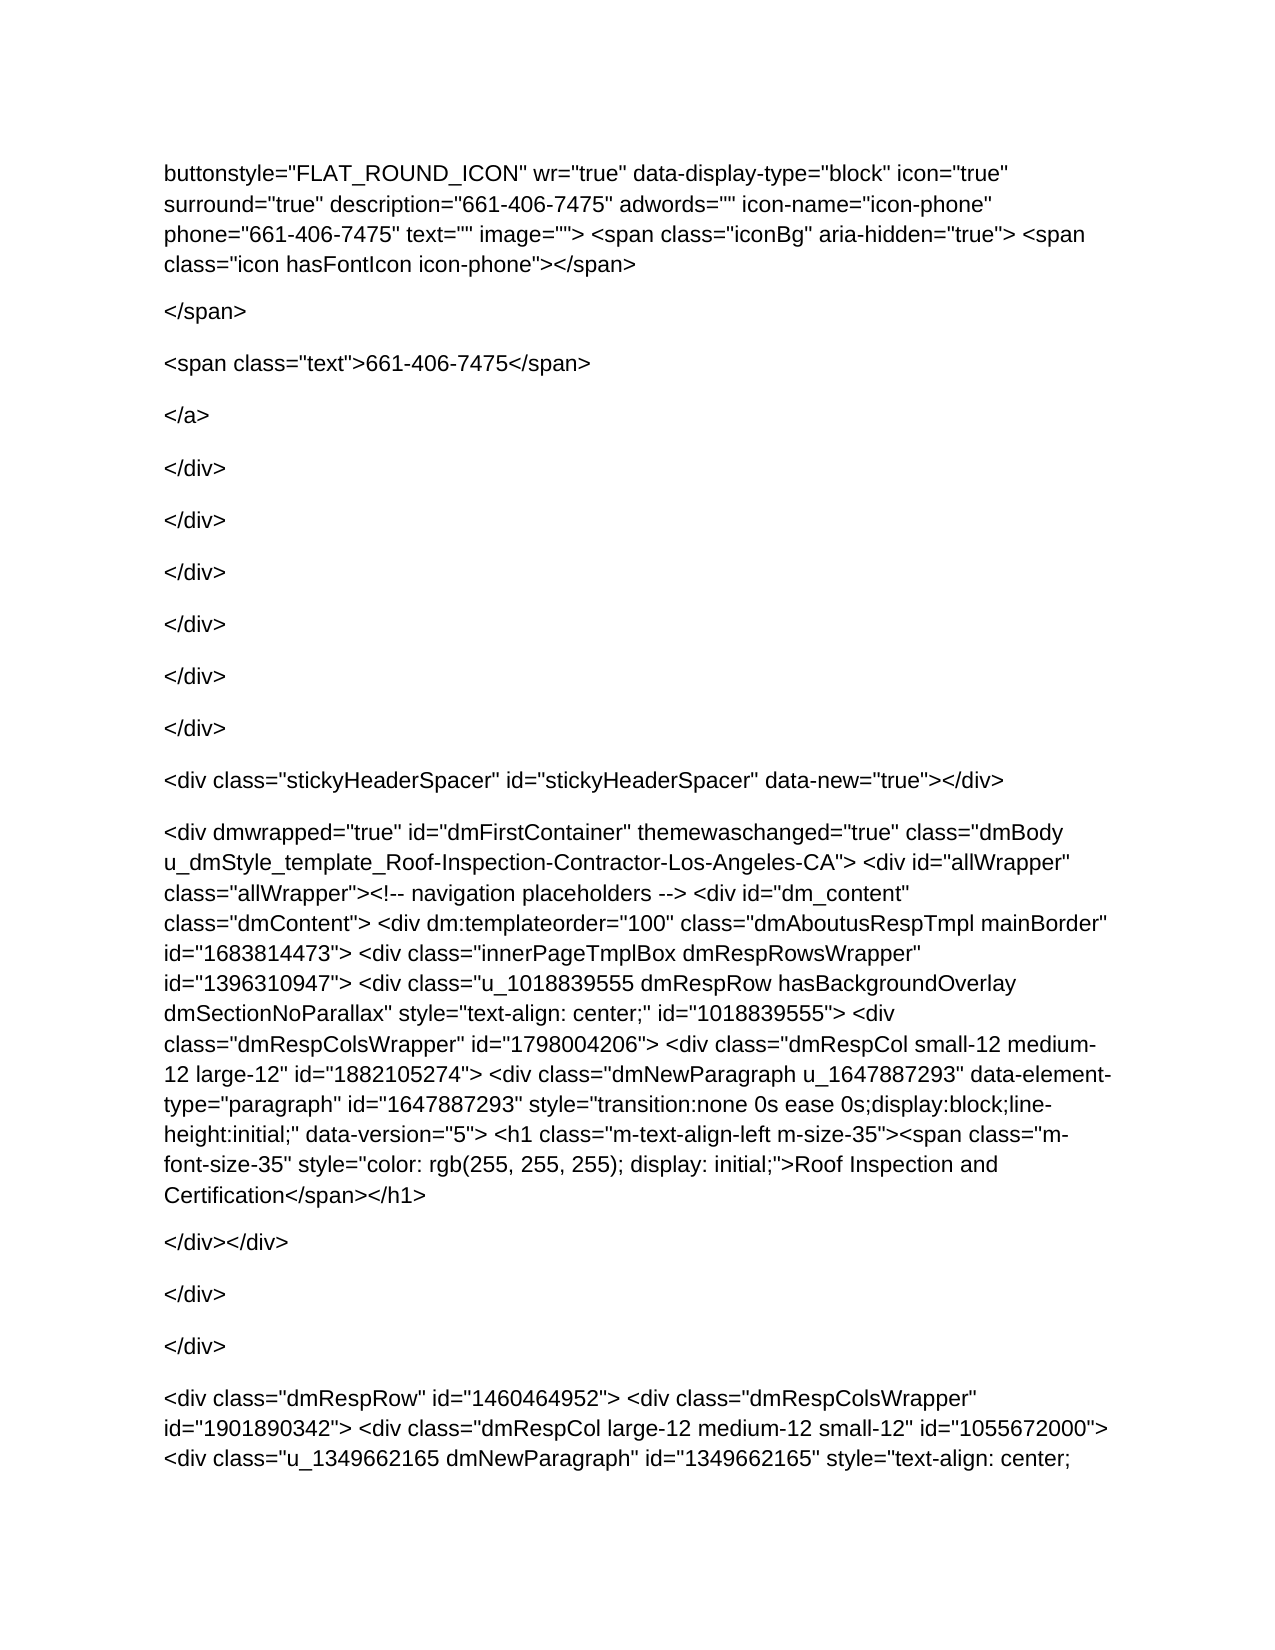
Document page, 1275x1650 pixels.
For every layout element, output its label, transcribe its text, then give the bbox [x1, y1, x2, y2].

table_cell buttonstyle="FLAT_ROUND_ICON" wr="true" data-display-type="block" icon="true" surround="true" description="661-406-7475" adwords="" icon-name="icon-phone" phone="661-406-7475" text="" image=""> <span class="iconBg" aria-hidden="true"> <span class="icon hasFontIcon icon-phone"></span> [153, 150, 1125, 288]
table_cell </div> [153, 444, 1125, 496]
table_cell <div dmwrapped="true" id="dmFirstContainer" themewaschanged="true" class="dmBody u_dmStyle_template_Roof-Inspection-Contractor-Los-Angeles-CA"> <div id="allWrapper" class="allWrapper"><!-- navigation placeholders --> <div id="dm_content" class="dmContent"> <div dm:templateorder="100" class="dmAboutusRespTmpl mainBorder" id="1683814473"> <div class="innerPageTmplBox dmRespRowsWrapper" id="1396310947"> <div class="u_1018839555 dmRespRow hasBackgroundOverlay dmSectionNoParallax" style="text-align: center;" id="1018839555"> <div class="dmRespColsWrapper" id="1798004206"> <div class="dmRespCol small-12 medium-12 large-12" id="1882105274"> <div class="dmNewParagraph u_1647887293" data-element-type="paragraph" id="1647887293" style="transition:none 0s ease 0s;display:block;line-height:initial;" data-version="5"> <h1 class="m-text-align-left m-size-35"><span class="m-font-size-35" style="color: rgb(255, 255, 255); display: initial;">Roof Inspection and Certification</span></h1> [153, 809, 1125, 1218]
table_cell </a> [153, 392, 1125, 444]
table_cell </div> [153, 705, 1125, 757]
table_cell <div class="dmRespRow" id="1460464952"> <div class="dmRespColsWrapper" id="1901890342"> <div class="dmRespCol large-12 medium-12 small-12" id="1055672000"> <div class="u_1349662165 dmNewParagraph" id="1349662165" style="text-align: center; [153, 1375, 1125, 1482]
table_cell </div> [153, 600, 1125, 652]
table_cell </div></div> [153, 1218, 1125, 1270]
table_cell <span class="text">661-406-7475</span> [153, 340, 1125, 392]
table_cell <div class="stickyHeaderSpacer" id="stickyHeaderSpacer" data-new="true"></div> [153, 757, 1125, 809]
table_cell </div> [153, 1323, 1125, 1374]
table_cell </div> [153, 1270, 1125, 1322]
table_cell </div> [153, 496, 1125, 548]
table_cell </span> [153, 288, 1125, 340]
table_cell </div> [153, 548, 1125, 600]
table_cell </div> [153, 653, 1125, 704]
